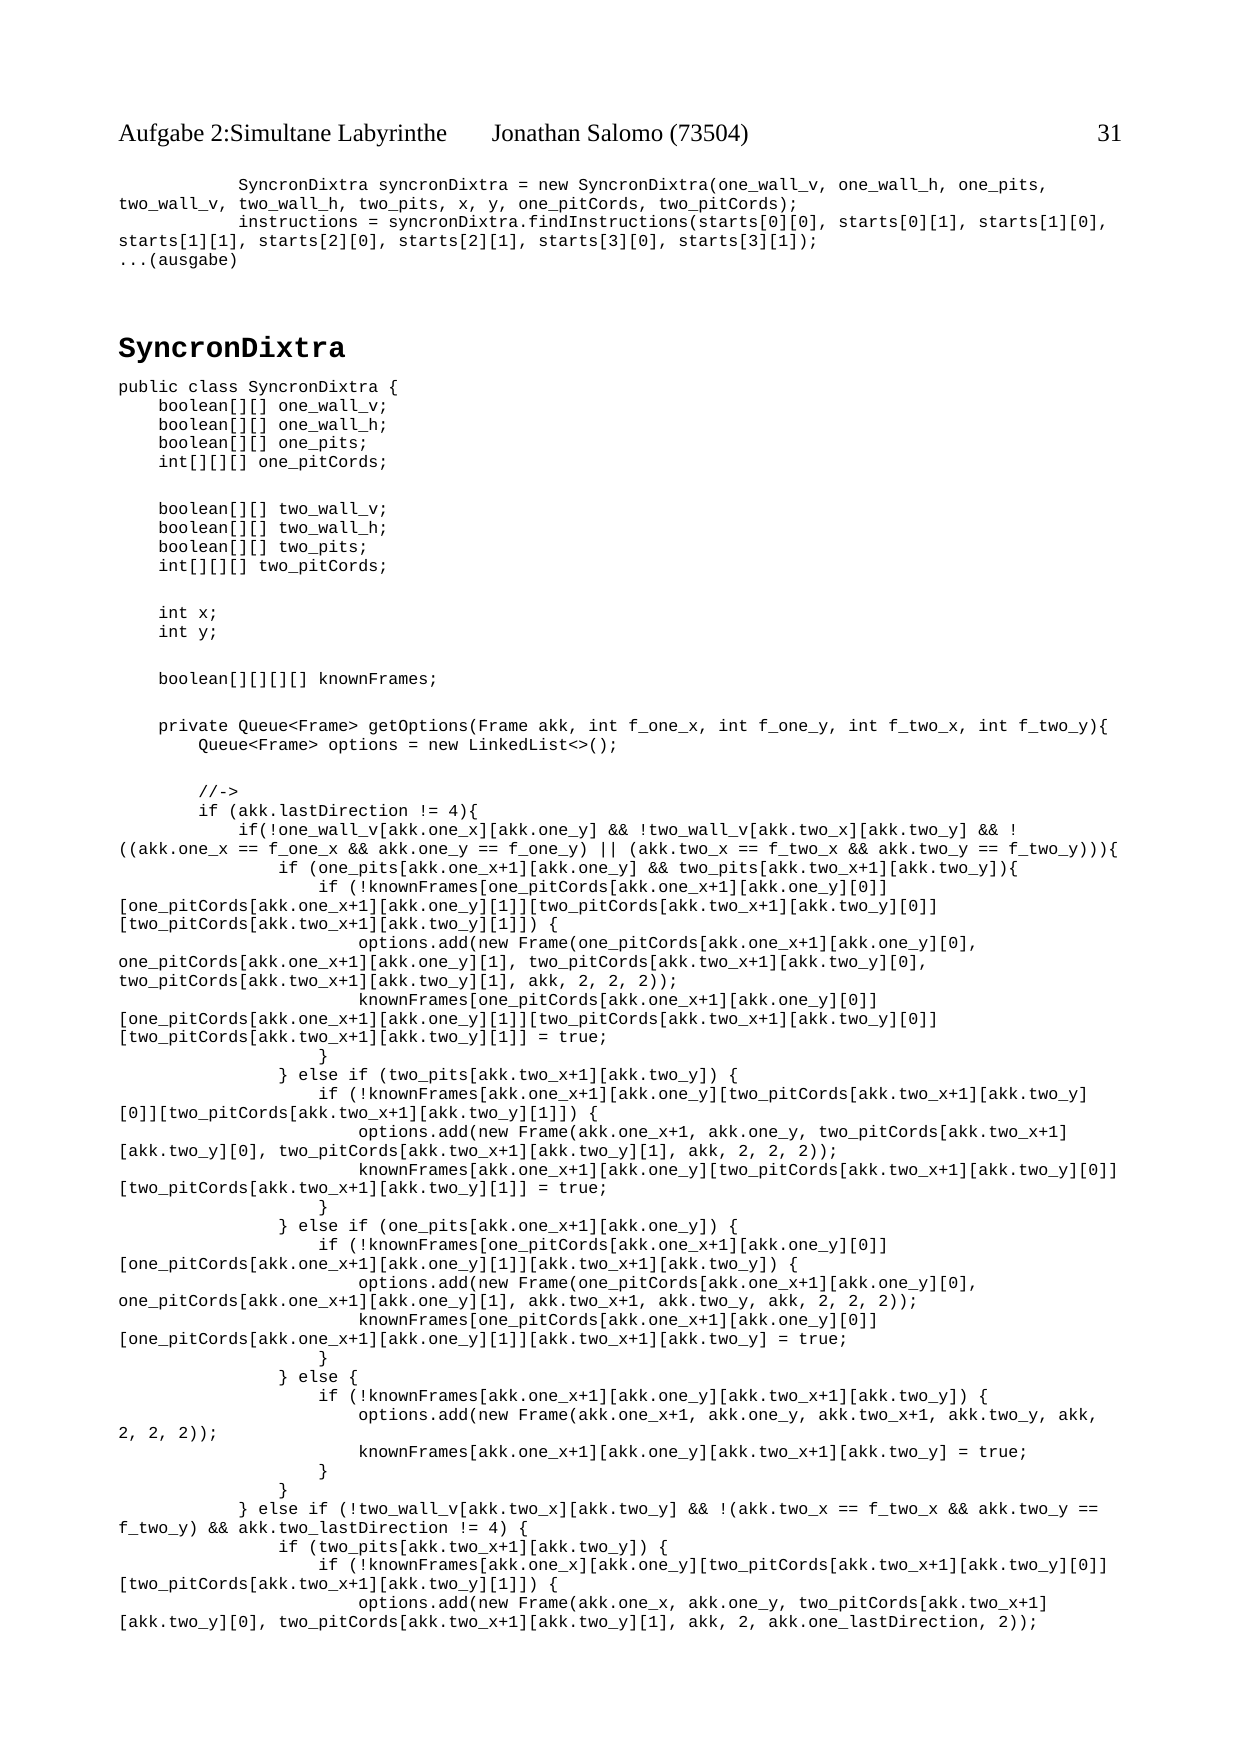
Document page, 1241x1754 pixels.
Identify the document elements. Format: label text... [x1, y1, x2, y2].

text int[][][] one_pitCords; [118, 454, 1122, 473]
text public class SyncronDixtra { [118, 378, 1122, 397]
text knownFrames[akk.one_x+1][akk.one_y][akk.two_x+1][akk.two_y] = true; [118, 1444, 1122, 1463]
text if (akk.lastDirection != 4){ [118, 803, 1122, 822]
text knownFrames[one_pitCords[akk.one_x+1][akk.one_y][0]][one_pitCords[akk.one_x+1][akk.one_y][1]][two_pitCords[akk.two_x+1][akk.two_y][0]][two_pitCords[akk.two_x+1][akk.two_y][1]] = true; [118, 991, 1122, 1048]
text } else if (!two_wall_v[akk.two_x][akk.two_y] && !(akk.two_x == f_two_x && akk.two_y == f_two_y) && akk.two_lastDirection != 4) { [118, 1500, 1122, 1538]
text boolean[][] one_wall_h; [118, 416, 1122, 435]
text SyncronDixtra syncronDixtra = new SyncronDixtra(one_wall_v, one_wall_h, one_pits, two_wall_v, two_wall_h, two_pits, x, y, one_pitCords, two_pitCords); [118, 176, 1122, 214]
text options.add(new Frame(one_pitCords[akk.one_x+1][akk.one_y][0], one_pitCords[akk.one_x+1][akk.one_y][1], two_pitCords[akk.two_x+1][akk.two_y][0], two_pitCords[akk.two_x+1][akk.two_y][1], akk, 2, 2, 2)); [118, 935, 1122, 991]
text } [118, 1482, 1122, 1500]
text int[][][] two_pitCords; [118, 557, 1122, 576]
text ...(ausgabe) [118, 252, 1122, 271]
text knownFrames[one_pitCords[akk.one_x+1][akk.one_y][0]][one_pitCords[akk.one_x+1][akk.one_y][1]][akk.two_x+1][akk.two_y] = true; [118, 1312, 1122, 1349]
text private Queue<Frame> getOptions(Frame akk, int f_one_x, int f_one_y, int f_two_x, int f_two_y){ [118, 718, 1122, 737]
text int y; [118, 623, 1122, 642]
text if (!knownFrames[akk.one_x+1][akk.one_y][two_pitCords[akk.two_x+1][akk.two_y][0]][two_pitCords[akk.two_x+1][akk.two_y][1]]) { [118, 1086, 1122, 1123]
text } [118, 1199, 1122, 1218]
text options.add(new Frame(akk.one_x, akk.one_y, two_pitCords[akk.two_x+1][akk.two_y][0], two_pitCords[akk.two_x+1][akk.two_y][1], akk, 2, akk.one_lastDirection, 2)); [118, 1595, 1122, 1632]
text //-> [118, 784, 1122, 803]
text } [118, 1349, 1122, 1368]
text if (one_pits[akk.one_x+1][akk.one_y] && two_pits[akk.two_x+1][akk.two_y]){ [118, 859, 1122, 878]
text boolean[][][][] knownFrames; [118, 671, 1122, 689]
text if(!one_wall_v[akk.one_x][akk.one_y] && !two_wall_v[akk.two_x][akk.two_y] && !((akk.one_x == f_one_x && akk.one_y == f_one_y) || (akk.two_x == f_two_x && akk.two_y == f_two_y))){ [118, 822, 1122, 859]
text options.add(new Frame(akk.one_x+1, akk.one_y, two_pitCords[akk.two_x+1][akk.two_y][0], two_pitCords[akk.two_x+1][akk.two_y][1], akk, 2, 2, 2)); [118, 1123, 1122, 1161]
text if (!knownFrames[akk.one_x][akk.one_y][two_pitCords[akk.two_x+1][akk.two_y][0]][two_pitCords[akk.two_x+1][akk.two_y][1]]) { [118, 1557, 1122, 1595]
text if (!knownFrames[one_pitCords[akk.one_x+1][akk.one_y][0]][one_pitCords[akk.one_x+1][akk.one_y][1]][two_pitCords[akk.two_x+1][akk.two_y][0]][two_pitCords[akk.two_x+1][akk.two_y][1]]) { [118, 878, 1122, 935]
text boolean[][] one_wall_v; [118, 397, 1122, 416]
text } [118, 1048, 1122, 1067]
text Queue<Frame> options = new LinkedList<>(); [118, 737, 1122, 756]
text int x; [118, 605, 1122, 623]
text } else { [118, 1368, 1122, 1387]
text boolean[][] one_pits; [118, 435, 1122, 454]
text } else if (one_pits[akk.one_x+1][akk.one_y]) { [118, 1218, 1122, 1236]
text if (!knownFrames[akk.one_x+1][akk.one_y][akk.two_x+1][akk.two_y]) { [118, 1387, 1122, 1406]
text if (!knownFrames[one_pitCords[akk.one_x+1][akk.one_y][0]][one_pitCords[akk.one_x+1][akk.one_y][1]][akk.two_x+1][akk.two_y]) { [118, 1236, 1122, 1274]
text boolean[][] two_pits; [118, 539, 1122, 557]
text } [118, 1463, 1122, 1482]
text boolean[][] two_wall_v; [118, 501, 1122, 520]
subtitle SyncronDixtra [118, 333, 1122, 366]
text } else if (two_pits[akk.two_x+1][akk.two_y]) { [118, 1067, 1122, 1086]
text boolean[][] two_wall_h; [118, 520, 1122, 539]
text instructions = syncronDixtra.findInstructions(starts[0][0], starts[0][1], starts[1][0], starts[1][1], starts[2][0], starts[2][1], starts[3][0], starts[3][1]); [118, 214, 1122, 252]
text if (two_pits[akk.two_x+1][akk.two_y]) { [118, 1538, 1122, 1557]
text options.add(new Frame(one_pitCords[akk.one_x+1][akk.one_y][0], one_pitCords[akk.one_x+1][akk.one_y][1], akk.two_x+1, akk.two_y, akk, 2, 2, 2)); [118, 1274, 1122, 1312]
text options.add(new Frame(akk.one_x+1, akk.one_y, akk.two_x+1, akk.two_y, akk, 2, 2, 2)); [118, 1406, 1122, 1444]
text knownFrames[akk.one_x+1][akk.one_y][two_pitCords[akk.two_x+1][akk.two_y][0]][two_pitCords[akk.two_x+1][akk.two_y][1]] = true; [118, 1161, 1122, 1199]
